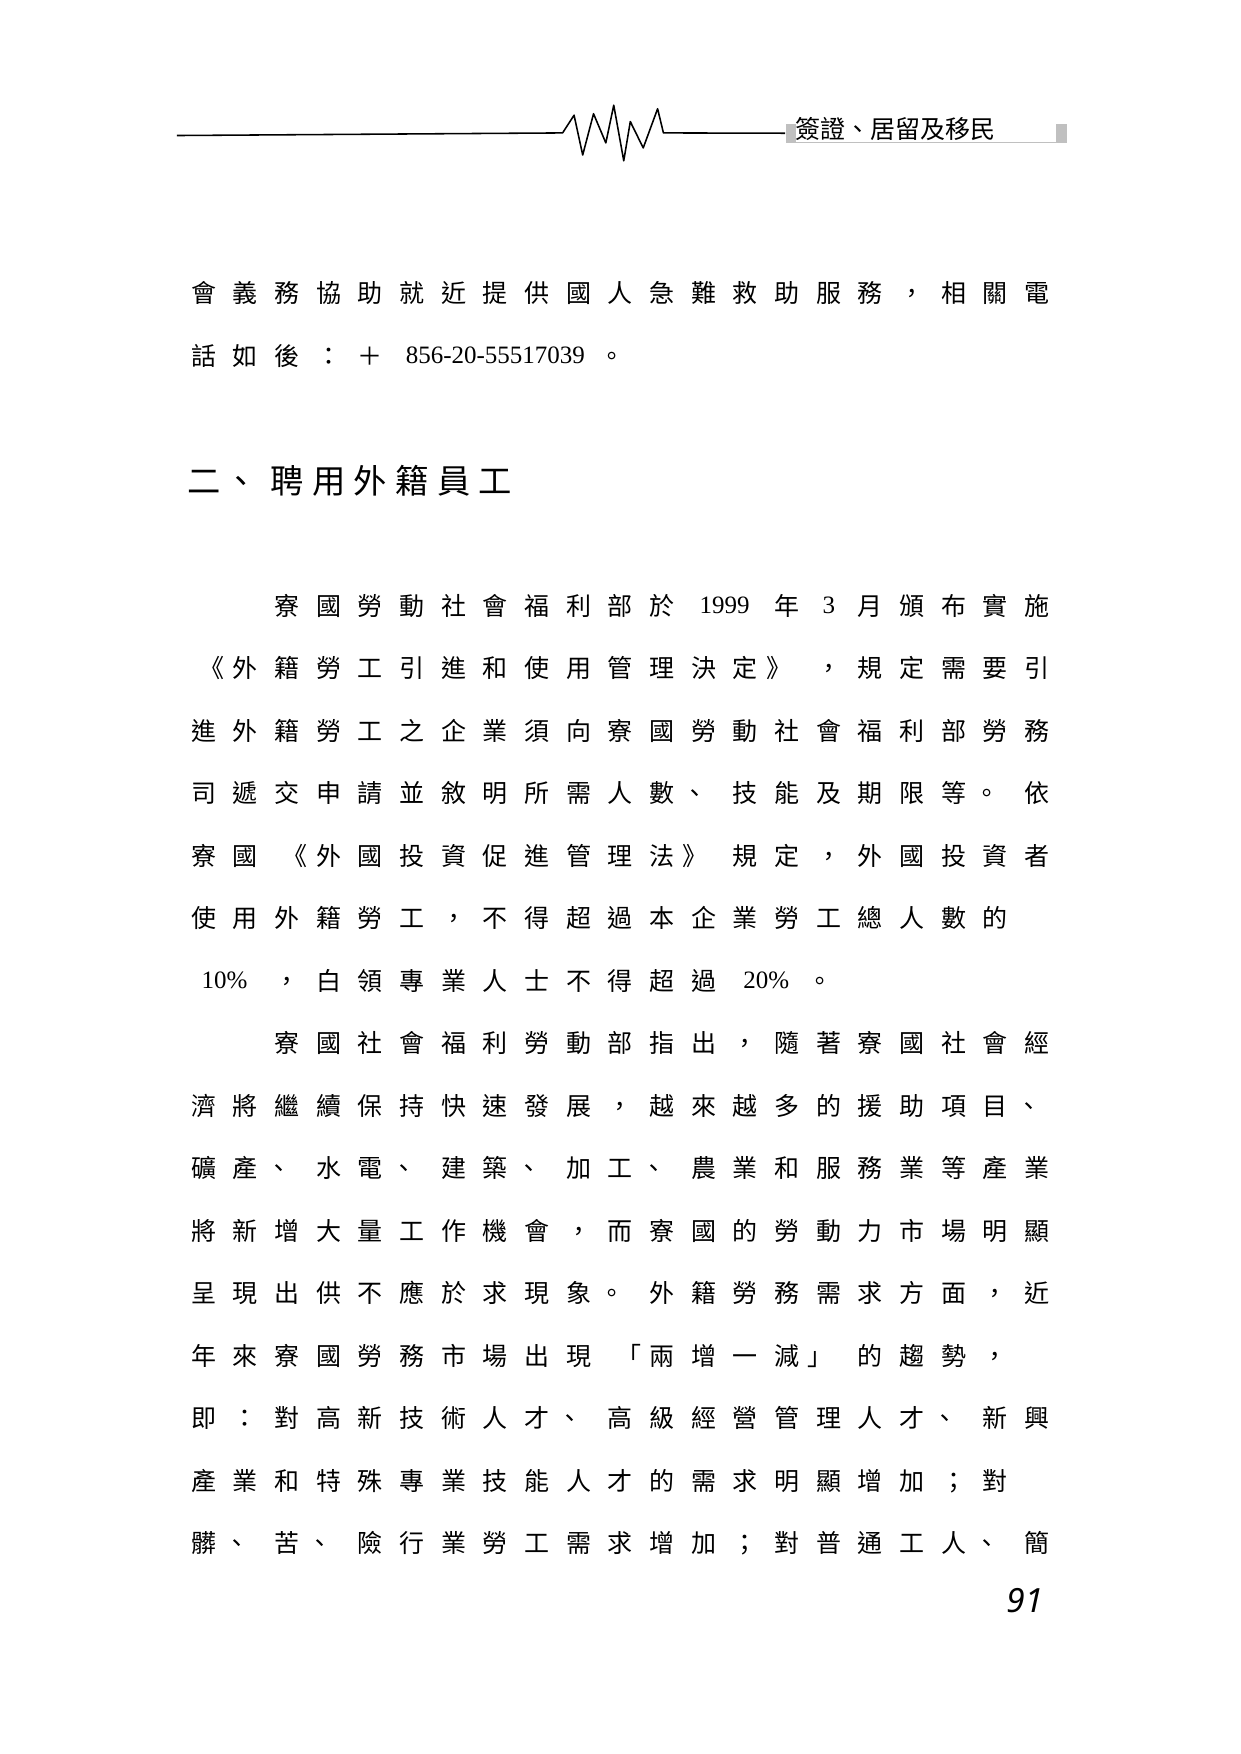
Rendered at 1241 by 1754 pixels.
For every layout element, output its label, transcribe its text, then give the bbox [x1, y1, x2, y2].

text 二、聘用外籍員工 [183, 438, 1058, 500]
text 寮國勞動社會福利部於1999年3月頒布實施《外籍勞工引進和使用管理決定》，規定需要引進外籍勞工之企業須向寮國勞動社會福利部勞務司遞交申請並敘明所需人數、技能及期限等。依寮國《外國投資促進管理法》規定，外國投資者使用外籍勞工，不得超過本企業勞工總人數的10%，白領專業人士不得超過20%。 [183, 563, 1058, 1000]
text 寮國社會福利勞動部指出，隨著寮國社會經濟將繼續保持快速發展，越來越多的援助項目、礦產、水電、建築、加工、農業和服務業等產業將新增大量工作機會，而寮國的勞動力市場明顯呈現出供不應於求現象。外籍勞務需求方面，近年來寮國勞務市場出現「兩增一減」的趨勢，即：對高新技術人才、高級經營管理人才、新興產業和特殊專業技能人才的需求明顯增加；對髒、苦、險行業勞工需求增加；對普通工人、簡 [183, 1000, 1058, 1563]
text 會義務協助就近提供國人急難救助服務，相關電話如後：＋856-20-55517039。 [183, 250, 1058, 375]
